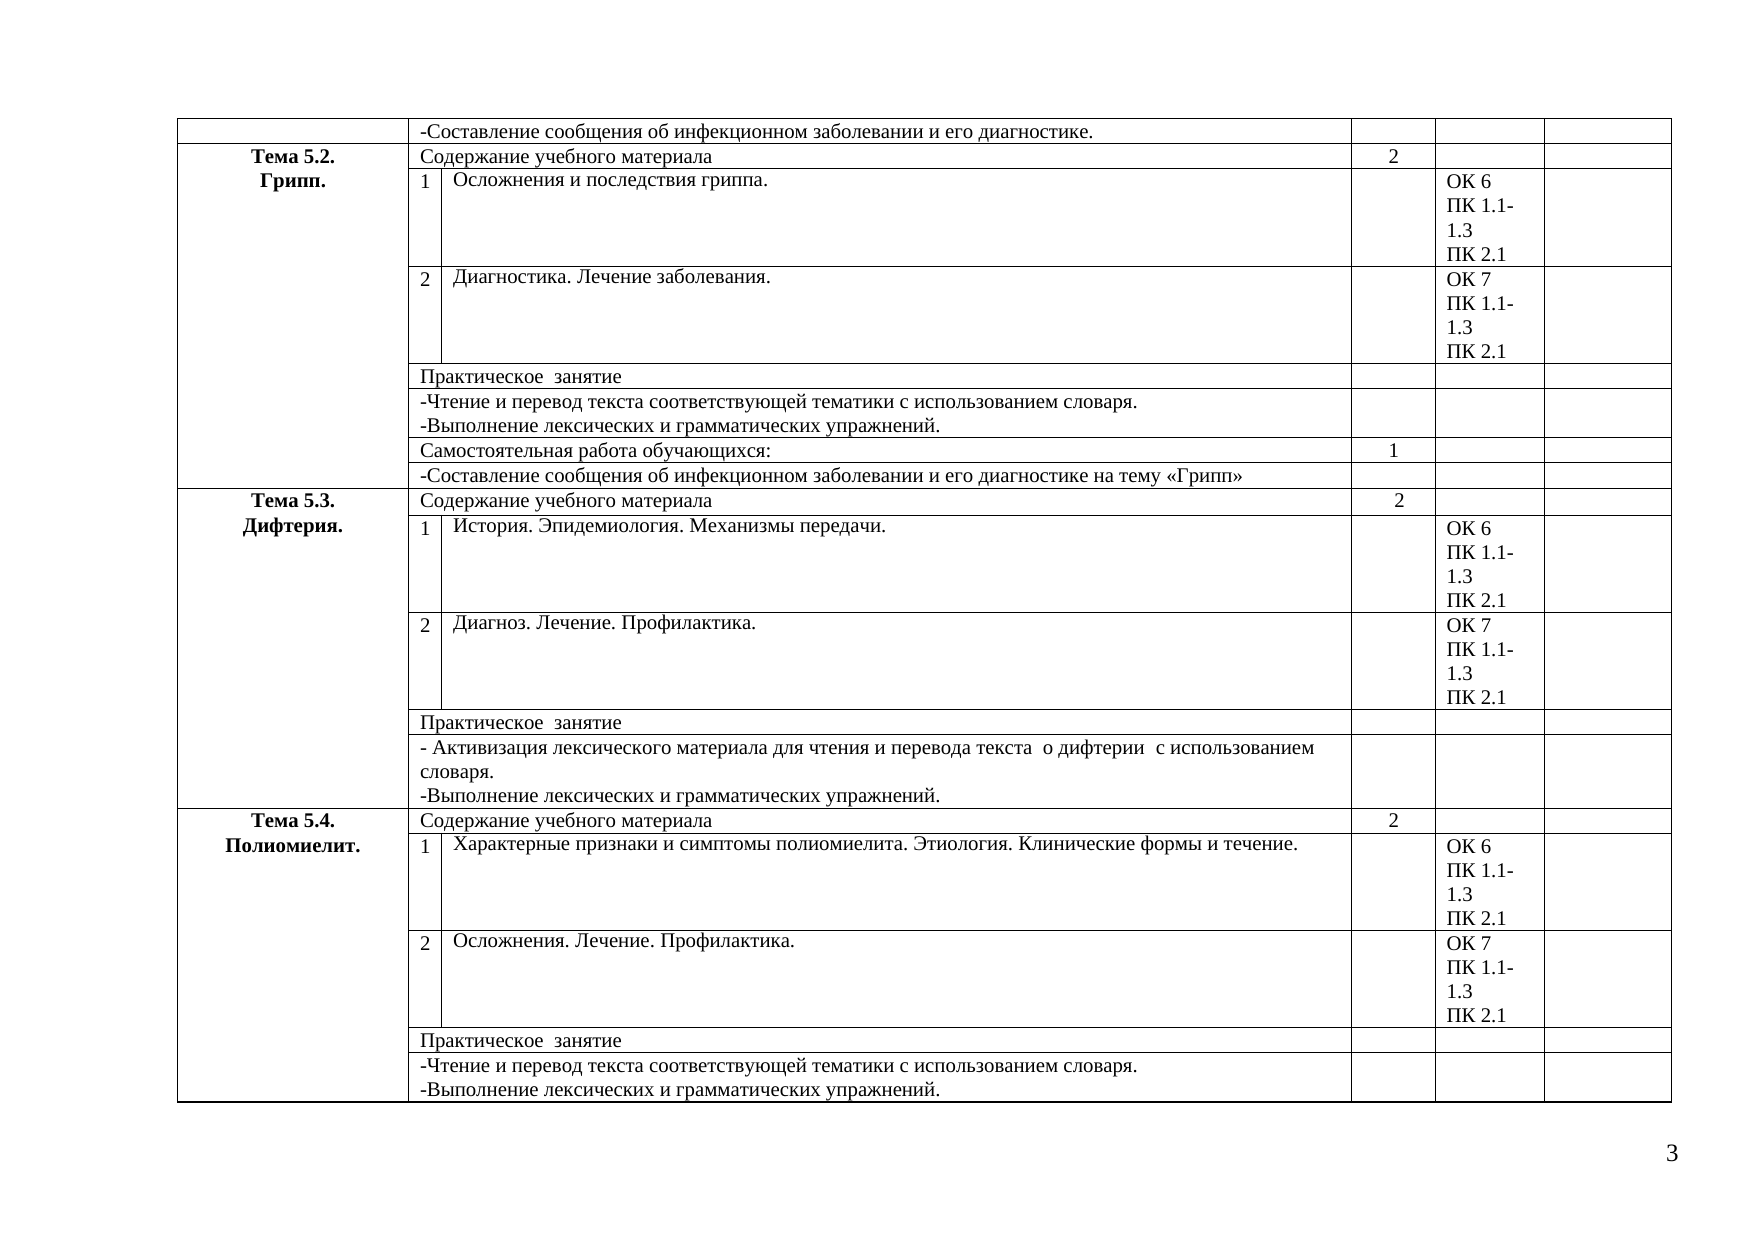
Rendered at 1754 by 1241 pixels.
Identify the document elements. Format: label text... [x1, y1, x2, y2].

table_cell [1436, 389, 1544, 437]
table_cell 2 [1352, 809, 1435, 832]
table_cell [1436, 438, 1544, 462]
table_cell [1436, 489, 1544, 514]
table_cell Тема 5.3. Дифтерия. [178, 489, 408, 807]
table_cell [1352, 834, 1435, 930]
table_cell [1352, 735, 1435, 807]
table_cell [1436, 1053, 1544, 1101]
table_cell [1352, 1053, 1435, 1101]
table_cell 1 [409, 516, 441, 612]
table_cell Тема 5.2. Грипп. [178, 144, 408, 487]
table_cell Практическое занятие [409, 1028, 1351, 1052]
table_cell Осложнения и последствия гриппа. [442, 169, 1351, 266]
table_cell 1 [409, 834, 441, 930]
table_cell Содержание учебного материала [409, 489, 1351, 514]
table_cell [1436, 463, 1544, 487]
table_cell [1352, 169, 1435, 266]
table_cell [1545, 809, 1671, 832]
table_cell [1352, 1028, 1435, 1052]
table_cell -Составление сообщения об инфекционном заболевании и его диагностике на тему «Грипп» [409, 463, 1351, 487]
table_cell [1545, 389, 1671, 437]
table_cell ОК 6 ПК 1.1-1.3 ПК 2.1 [1436, 516, 1544, 612]
table_cell [1352, 516, 1435, 612]
table_cell [1436, 144, 1544, 168]
table_cell -Чтение и перевод текста соответствующей тематики с использованием словаря. -Выполнение лексических и грамматических упражнений. [409, 1053, 1351, 1101]
table_cell [1352, 710, 1435, 734]
table_cell [1545, 169, 1671, 266]
table_cell [1436, 1028, 1544, 1052]
table_cell ОК 6 ПК 1.1-1.3 ПК 2.1 [1436, 169, 1544, 266]
table_cell [1545, 516, 1671, 612]
table_cell ОК 7 ПК 1.1-1.3 ПК 2.1 [1436, 613, 1544, 709]
table_cell -Составление сообщения об инфекционном заболевании и его диагностике. [409, 119, 1351, 143]
table_cell [1352, 389, 1435, 437]
table_cell [1545, 1053, 1671, 1101]
table_cell [1545, 613, 1671, 709]
table_cell 2 [1352, 489, 1435, 514]
table_cell Практическое занятие [409, 710, 1351, 734]
table_cell История. Эпидемиология. Механизмы передачи. [442, 516, 1351, 612]
table_cell [1545, 489, 1671, 514]
table_cell [1436, 364, 1544, 388]
table_cell [1545, 267, 1671, 363]
table_cell 2 [409, 613, 441, 709]
table_cell Содержание учебного материала [409, 144, 1351, 168]
table_cell [1352, 613, 1435, 709]
table_cell Практическое занятие [409, 364, 1351, 388]
table_cell [1436, 119, 1544, 143]
table_cell Содержание учебного материала [409, 809, 1351, 832]
table_cell [1545, 931, 1671, 1027]
table_cell ОК 7 ПК 1.1-1.3 ПК 2.1 [1436, 267, 1544, 363]
table_cell [1352, 463, 1435, 487]
table_cell Самостоятельная работа обучающихся: [409, 438, 1351, 462]
table_cell [1545, 1028, 1671, 1052]
table_cell 2 [409, 267, 441, 363]
table_cell [1545, 834, 1671, 930]
table_cell Диагноз. Лечение. Профилактика. [442, 613, 1351, 709]
table_cell 1 [1352, 438, 1435, 462]
table_cell [1545, 438, 1671, 462]
table_cell - Активизация лексического материала для чтения и перевода текста о дифтерии с использованием словаря. -Выполнение лексических и грамматических упражнений. [409, 735, 1351, 807]
table_cell 1 [409, 169, 441, 266]
table_cell [1545, 144, 1671, 168]
table_cell [1545, 710, 1671, 734]
table_cell [1352, 931, 1435, 1027]
table_cell 2 [1352, 144, 1435, 168]
table_cell [1545, 119, 1671, 143]
table_cell [1436, 710, 1544, 734]
table_cell [1352, 267, 1435, 363]
table_cell [1436, 735, 1544, 807]
table_cell Диагностика. Лечение заболевания. [442, 267, 1351, 363]
table_cell Осложнения. Лечение. Профилактика. [442, 931, 1351, 1027]
table_cell [1545, 364, 1671, 388]
table_cell [1352, 119, 1435, 143]
table_cell [1545, 735, 1671, 807]
table_cell 2 [409, 931, 441, 1027]
table_cell [1352, 364, 1435, 388]
table_cell Характерные признаки и симптомы полиомиелита. Этиология. Клинические формы и течение. [442, 834, 1351, 930]
table_cell [1436, 809, 1544, 832]
table_cell -Чтение и перевод текста соответствующей тематики с использованием словаря. -Выполнение лексических и грамматических упражнений. [409, 389, 1351, 437]
table_cell ОК 7 ПК 1.1-1.3 ПК 2.1 [1436, 931, 1544, 1027]
table_cell Тема 5.4. Полиомиелит. [178, 809, 408, 1101]
table_cell ОК 6 ПК 1.1-1.3 ПК 2.1 [1436, 834, 1544, 930]
table_cell [1545, 463, 1671, 487]
